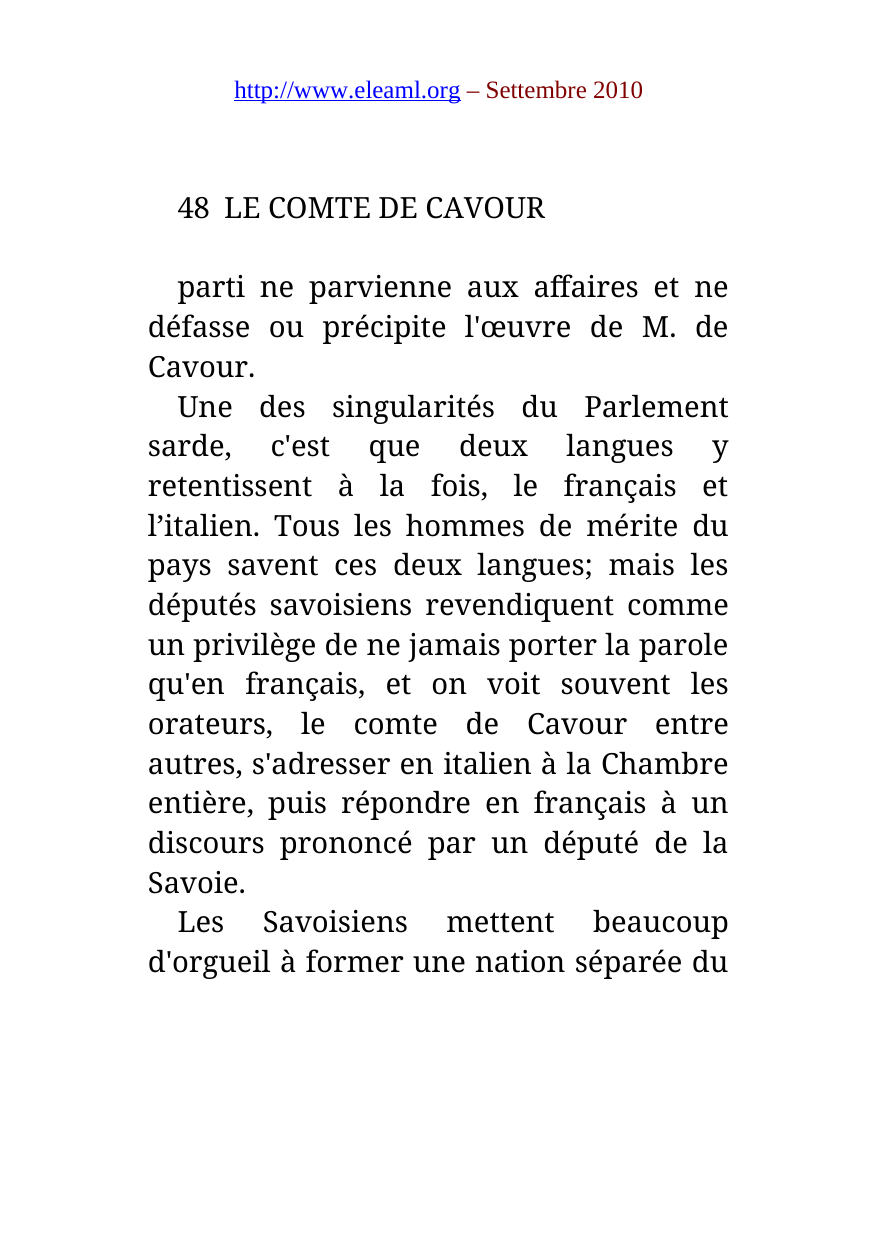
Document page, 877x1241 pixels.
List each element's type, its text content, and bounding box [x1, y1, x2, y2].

text Les Savoisiens mettent beaucoup d'orgueil à former une nation séparée du [148, 902, 729, 981]
text Une des singularités du Parlement sarde, c'est que deux langues y retentissent à la fois, le français et l’italien. Tous les hommes de mérite du pays savent ces deux langues; mais les députés savoisiens revendiquent comme un privilège de ne jamais porter la parole qu'en français, et on voit souvent les orateurs, le comte de Cavour entre autres, s'adresser en italien à la Chambre entière, puis répondre en français à un discours prononcé par un député de la Savoie. [148, 386, 729, 902]
text 48 LE COMTE DE CAVOUR [148, 187, 729, 227]
text parti ne parvienne aux affaires et ne défasse ou précipite l'œuvre de M. de Cavour. [148, 267, 729, 386]
